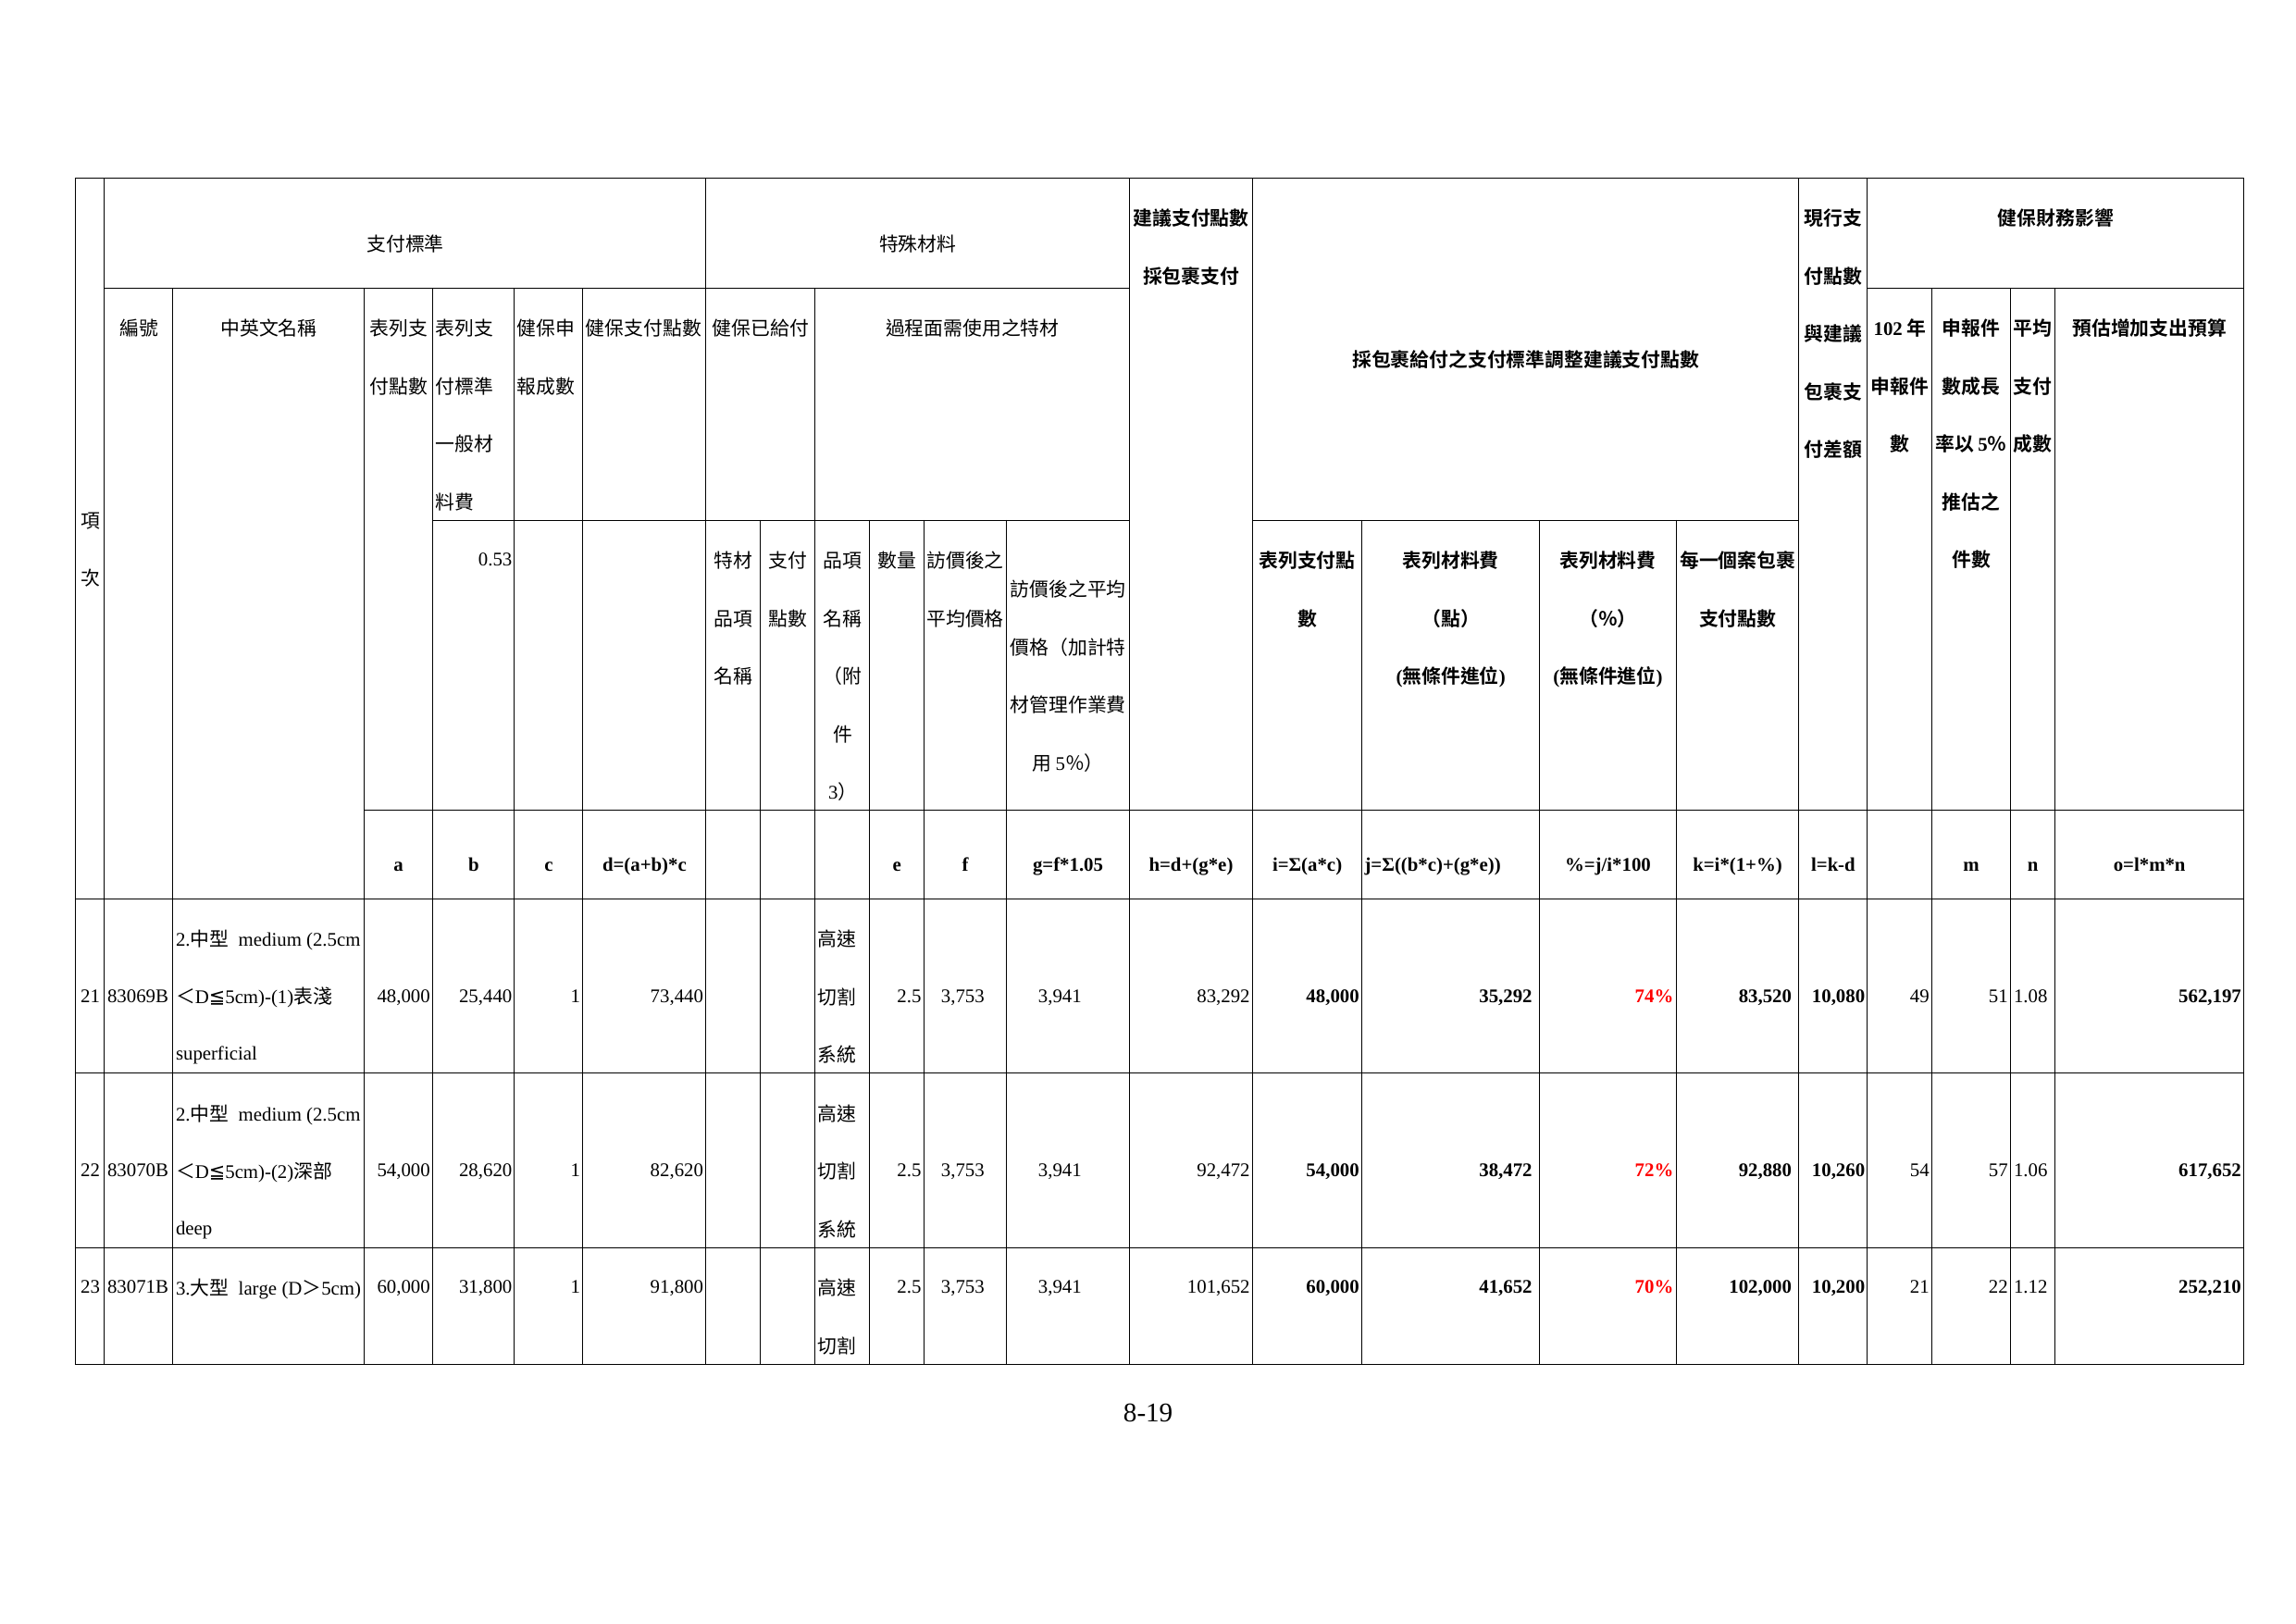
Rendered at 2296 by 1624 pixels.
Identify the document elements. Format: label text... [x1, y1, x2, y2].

table_cell 表列材料費 （％） (無條件進位) [1540, 521, 1676, 810]
table_cell 21 [1868, 1248, 1931, 1364]
table_cell n [2011, 811, 2054, 899]
table_cell 38,472 [1362, 1073, 1539, 1247]
table_cell 73,440 [583, 899, 705, 1072]
table_header 項次 [76, 179, 104, 899]
table_cell 10,200 [1799, 1248, 1867, 1364]
table_header 健保財務影響 [1868, 179, 2243, 288]
table_cell e [870, 811, 924, 899]
table_cell 1 [515, 1073, 582, 1247]
table_header 特殊材料 [706, 179, 1129, 288]
table_cell 83,292 [1130, 899, 1252, 1072]
table_header 建議支付點數採包裹支付 [1130, 179, 1252, 810]
table_cell 0.53 [433, 521, 514, 810]
table_cell 54,000 [365, 1073, 432, 1247]
table_cell 51 [1932, 899, 2010, 1072]
table_cell 83070B [105, 1073, 172, 1247]
table_cell [761, 1073, 814, 1247]
table_cell 562,197 [2055, 899, 2243, 1072]
table_cell 10,080 [1799, 899, 1867, 1072]
table_cell 54,000 [1253, 1073, 1361, 1247]
table_cell g=f*1.05 [1007, 811, 1129, 899]
table_cell 中英文名稱 [173, 289, 364, 899]
table_cell [815, 811, 869, 899]
table_cell b [433, 811, 514, 899]
table_cell 3,753 [925, 1248, 1006, 1364]
table_cell 1.08 [2011, 899, 2054, 1072]
table_cell 2.中型 medium (2.5cm＜D≦5cm)-(2)深部 deep [173, 1073, 364, 1247]
table_cell [706, 899, 760, 1072]
table_cell 3,941 [1007, 1248, 1129, 1364]
table_cell 健保已給付 [706, 289, 814, 520]
table_cell a [365, 811, 432, 899]
table_cell 3,753 [925, 1073, 1006, 1247]
table_cell 申報件數成長率以5％推估之件數 [1932, 289, 2010, 810]
table_cell [1868, 811, 1931, 899]
table_cell l=k-d [1799, 811, 1867, 899]
table_cell 31,800 [433, 1248, 514, 1364]
table_cell 高速切割 [815, 1248, 869, 1364]
table_header 現行支付點數與建議包裹支付差額 [1799, 179, 1867, 810]
table_header 支付標準 [105, 179, 705, 288]
table_cell %=j/i*100 [1540, 811, 1676, 899]
table_cell 1.12 [2011, 1248, 2054, 1364]
table_cell 每一個案包裹支付點數 [1677, 521, 1798, 810]
table_cell 3,941 [1007, 1073, 1129, 1247]
table_cell 28,620 [433, 1073, 514, 1247]
table_cell 表列支付點數 [1253, 521, 1361, 810]
table_cell [706, 811, 760, 899]
table_cell 41,652 [1362, 1248, 1539, 1364]
table_cell 表列支付標準一般材料費 [433, 289, 514, 520]
table_cell 82,620 [583, 1073, 705, 1247]
table_cell 54 [1868, 1073, 1931, 1247]
table_cell 高速切割系統 [815, 1073, 869, 1247]
table_cell 1 [515, 899, 582, 1072]
table_cell k=i*(1+%) [1677, 811, 1798, 899]
table_cell 35,292 [1362, 899, 1539, 1072]
table_cell f [925, 811, 1006, 899]
table_cell 3.大型 large (D＞5cm) [173, 1248, 364, 1364]
table_cell 訪價後之平均價格（加計特材管理作業費用5％） [1007, 521, 1129, 810]
table_cell 60,000 [1253, 1248, 1361, 1364]
table_cell 3,941 [1007, 899, 1129, 1072]
table_cell 10,260 [1799, 1073, 1867, 1247]
table_cell [761, 811, 814, 899]
table_cell j=Σ((b*c)+(g*e)) [1362, 811, 1539, 899]
table_cell [706, 1073, 760, 1247]
table_cell i=Σ(a*c) [1253, 811, 1361, 899]
table_cell 過程面需使用之特材 [815, 289, 1129, 520]
table_cell 74% [1540, 899, 1676, 1072]
table_cell 品項名稱（附件3） [815, 521, 869, 810]
table_cell 支付點數 [761, 521, 814, 810]
table_cell 91,800 [583, 1248, 705, 1364]
table_cell 22 [1932, 1248, 2010, 1364]
table_cell 83071B [105, 1248, 172, 1364]
table_cell 數量 [870, 521, 924, 810]
table_cell 92,880 [1677, 1073, 1798, 1247]
table_cell [583, 521, 705, 810]
table_cell 2.中型 medium (2.5cm＜D≦5cm)-(1)表淺 superficial [173, 899, 364, 1072]
table_cell 表列支付點數 [365, 289, 432, 810]
table_cell 83069B [105, 899, 172, 1072]
table_cell 102年申報件數 [1868, 289, 1931, 810]
table_cell 特材品項名稱 [706, 521, 760, 810]
table_cell 70% [1540, 1248, 1676, 1364]
table_cell 高速切割系統 [815, 899, 869, 1072]
table_cell 60,000 [365, 1248, 432, 1364]
table_cell [761, 1248, 814, 1364]
table_cell 21 [76, 899, 104, 1072]
table_cell 2.5 [870, 899, 924, 1072]
table_cell d=(a+b)*c [583, 811, 705, 899]
table_cell 訪價後之平均價格 [925, 521, 1006, 810]
table_cell 23 [76, 1248, 104, 1364]
table_cell 83,520 [1677, 899, 1798, 1072]
table_cell 617,652 [2055, 1073, 2243, 1247]
table_cell 102,000 [1677, 1248, 1798, 1364]
table_cell 22 [76, 1073, 104, 1247]
table_cell 1 [515, 1248, 582, 1364]
table_cell 252,210 [2055, 1248, 2243, 1364]
table_cell 2.5 [870, 1073, 924, 1247]
table_header 採包裹給付之支付標準調整建議支付點數 [1253, 179, 1798, 520]
table_cell 平均 支付成數 [2011, 289, 2054, 810]
table_cell 預估增加支出預算 [2055, 289, 2243, 810]
table_cell 3,753 [925, 899, 1006, 1072]
table_cell o=l*m*n [2055, 811, 2243, 899]
table_cell 92,472 [1130, 1073, 1252, 1247]
table_cell [761, 899, 814, 1072]
table_cell c [515, 811, 582, 899]
table_cell 編號 [105, 289, 172, 899]
table_cell 1.06 [2011, 1073, 2054, 1247]
table_cell 48,000 [365, 899, 432, 1072]
table_cell [515, 521, 582, 810]
table_cell m [1932, 811, 2010, 899]
table_cell 健保支付點數 [583, 289, 705, 520]
table_cell 48,000 [1253, 899, 1361, 1072]
table_cell 表列材料費 （點） (無條件進位) [1362, 521, 1539, 810]
table_cell [706, 1248, 760, 1364]
table_cell 49 [1868, 899, 1931, 1072]
table_cell 25,440 [433, 899, 514, 1072]
table_cell 72% [1540, 1073, 1676, 1247]
table_cell 健保申報成數 [515, 289, 582, 520]
table_cell 2.5 [870, 1248, 924, 1364]
table_cell 101,652 [1130, 1248, 1252, 1364]
table_cell 57 [1932, 1073, 2010, 1247]
table_cell h=d+(g*e) [1130, 811, 1252, 899]
